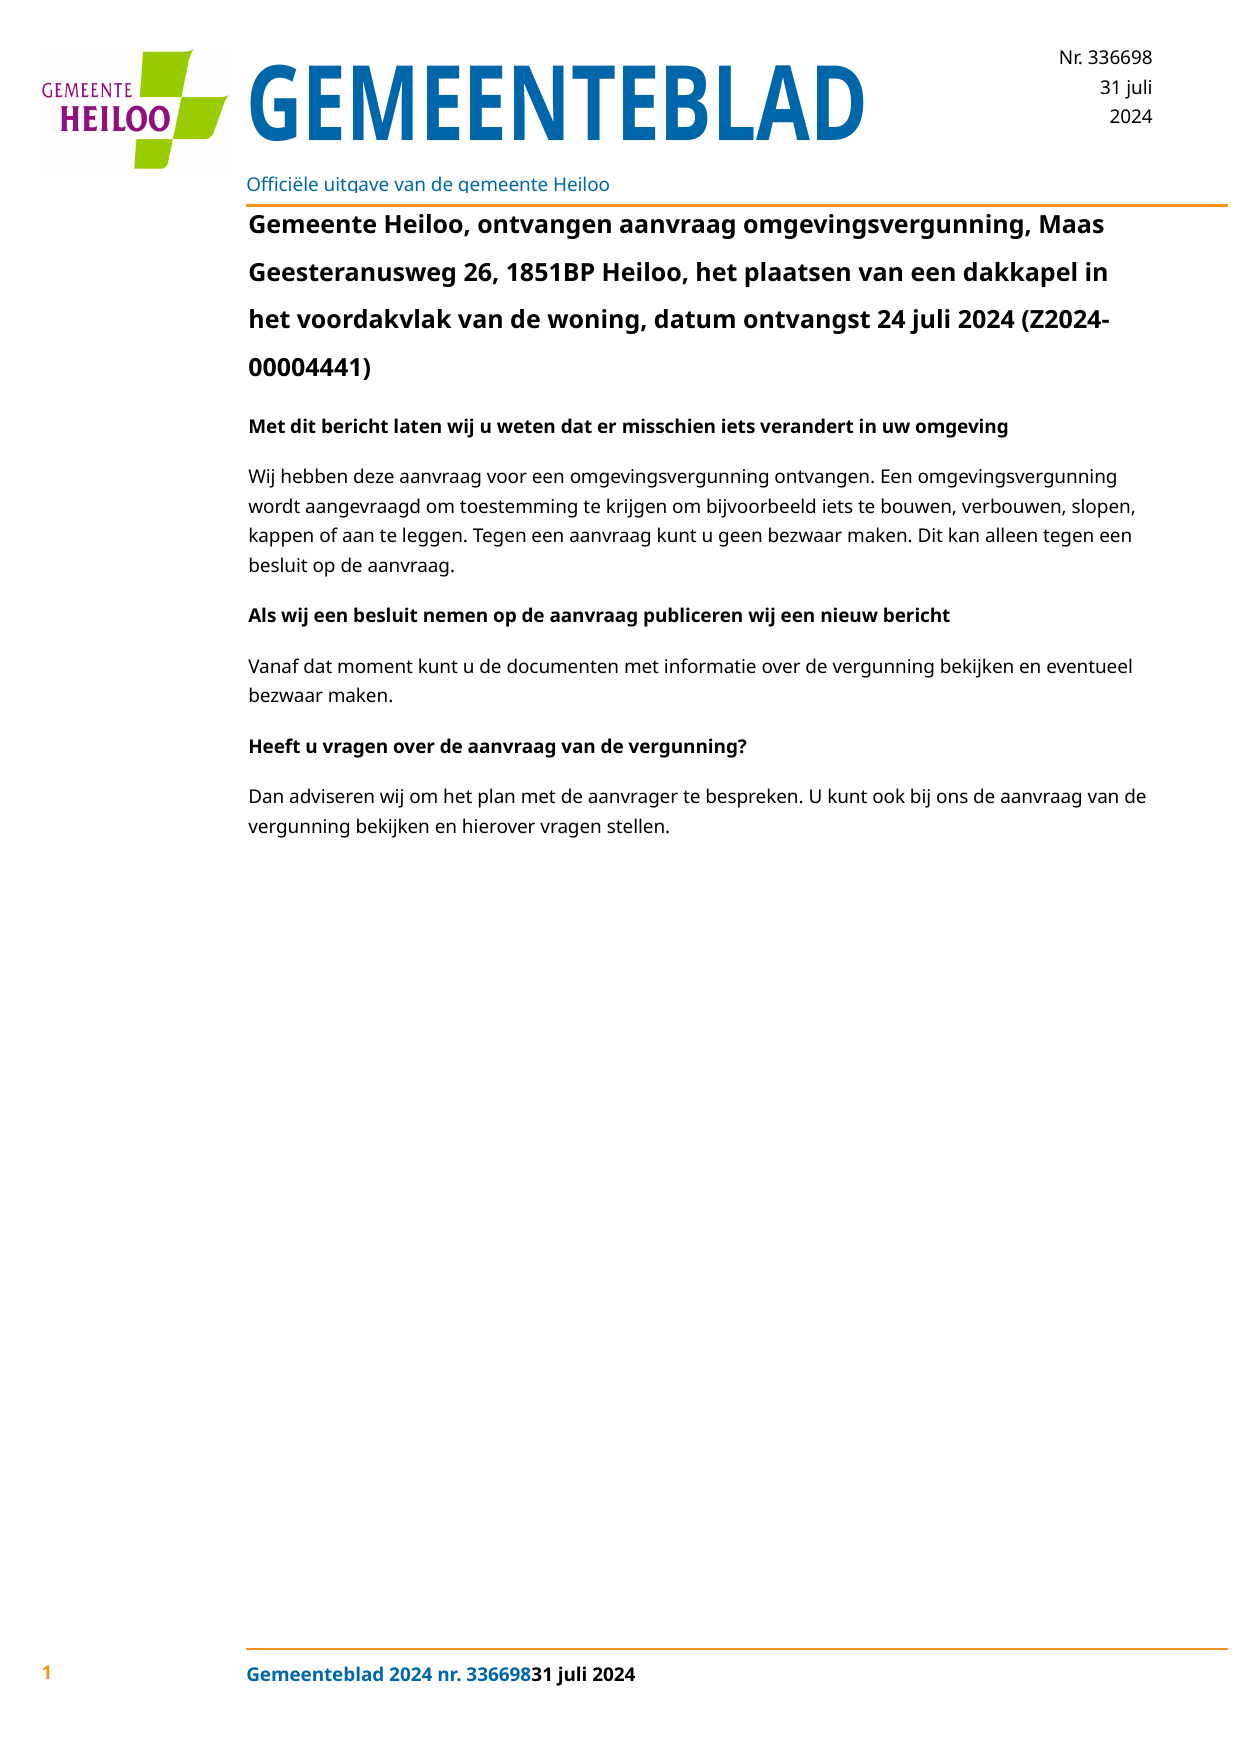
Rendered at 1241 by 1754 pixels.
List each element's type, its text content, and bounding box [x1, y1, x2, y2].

text Met dit bericht laten wij u weten dat er misschien iets verandert in uw omgeving [248, 413, 1152, 439]
text Als wij een besluit nemen op de aanvraag publiceren wij een nieuw bericht [248, 603, 1152, 628]
text Gemeente Heiloo, ontvangen aanvraag omgevingsvergunning, Maas Geesteranusweg 26, 1851BP Heiloo, het plaatsen van een dakkapel in het voordakvlak van de woning, datum ontvangst 24 juli 2024 (Z2024-00004441) [248, 207, 1152, 384]
text Wij hebben deze aanvraag voor een omgevingsvergunning ontvangen. Een omgevingsvergunning wordt aangevraagd om toestemming te krijgen om bijvoorbeeld iets te bouwen, verbouwen, slopen, kappen of aan te leggen. Tegen een aanvraag kunt u geen bezwaar maken. Dit kan alleen tegen een besluit op de aanvraag. [248, 463, 1152, 578]
text Heeft u vragen over de aanvraag van de vergunning? [248, 733, 1152, 759]
picture [41, 47, 231, 172]
text Vanaf dat moment kunt u de documenten met informatie over de vergunning bekijken en eventueel bezwaar maken. [248, 653, 1152, 708]
text Dan adviseren wij om het plan met de aanvrager te bespreken. U kunt ook bij ons de aanvraag van de vergunning bekijken en hierover vragen stellen. [248, 783, 1152, 839]
